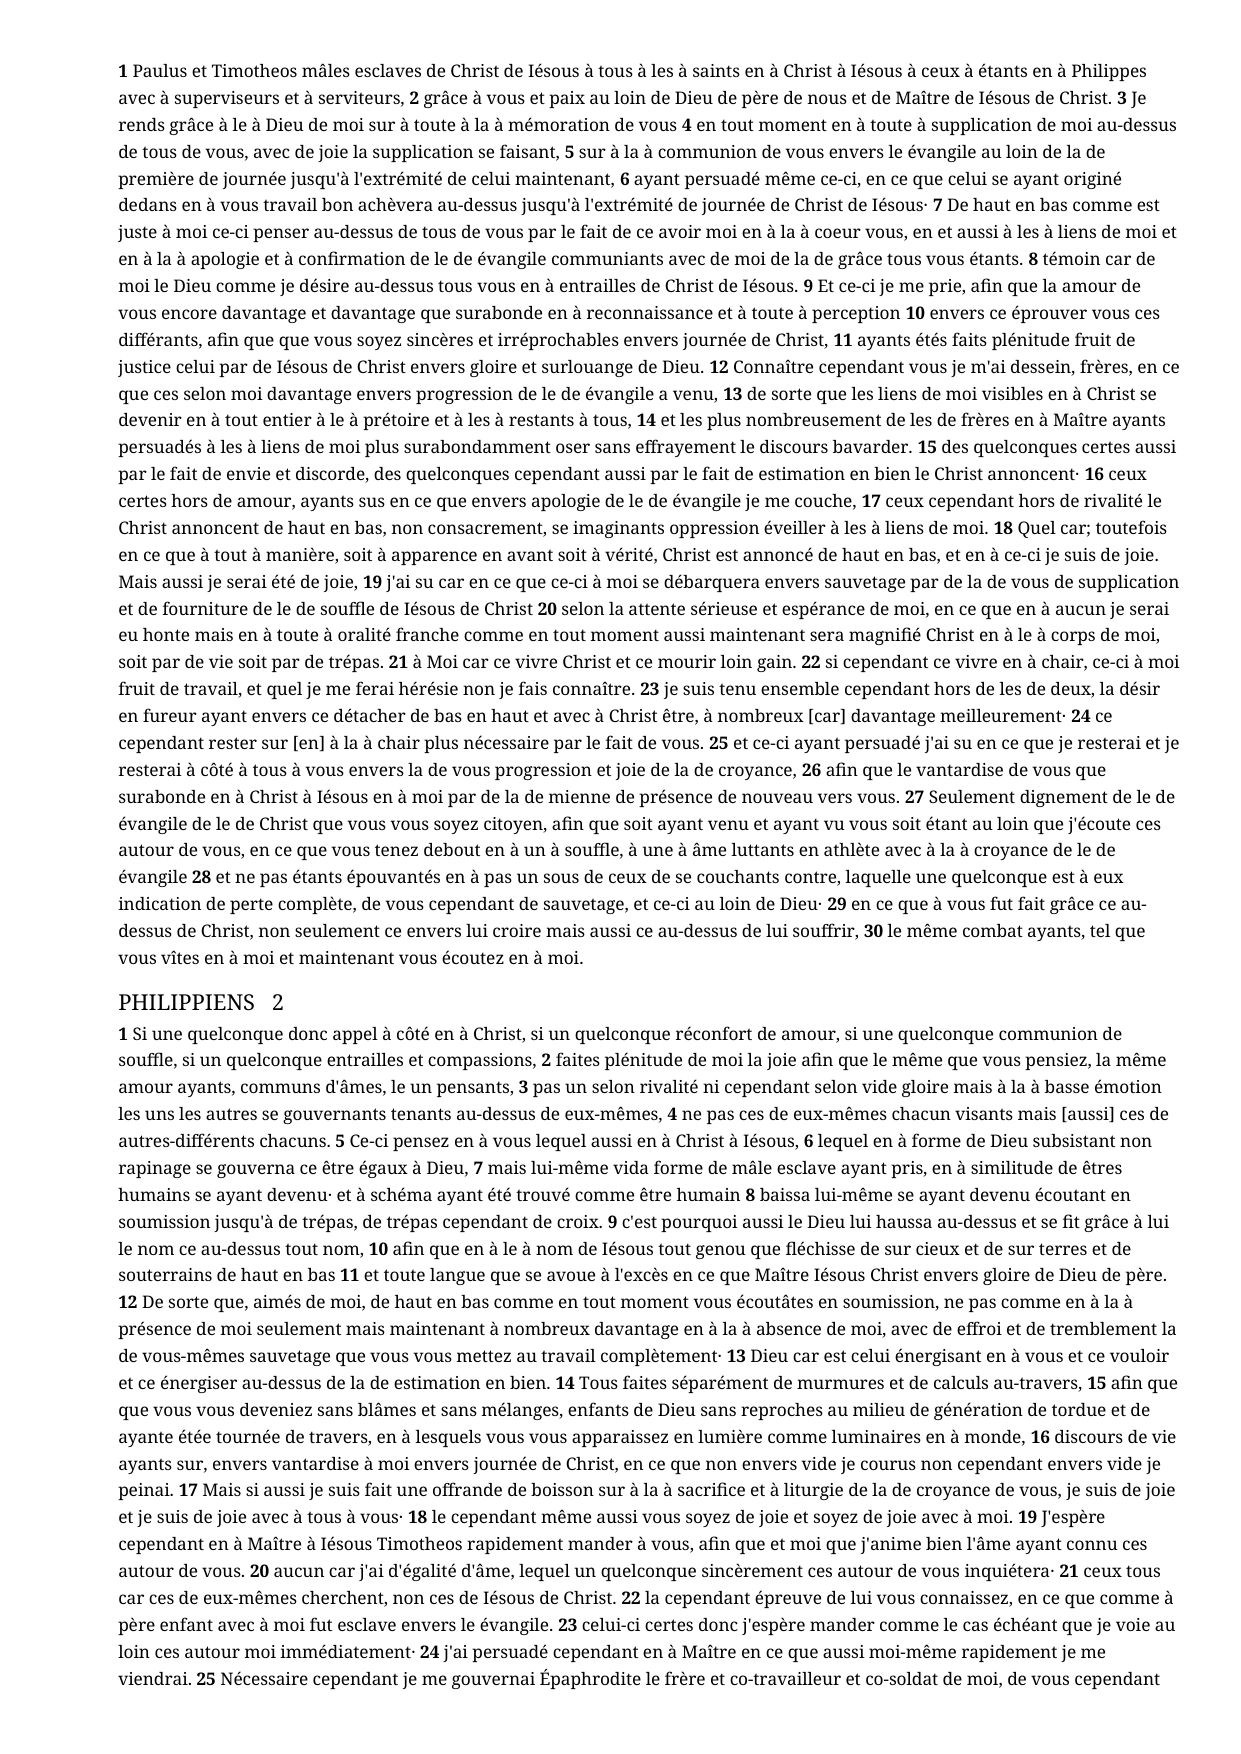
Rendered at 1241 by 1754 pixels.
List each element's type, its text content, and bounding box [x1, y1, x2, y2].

text 1 Paulus et Timotheos mâles esclaves de Christ de Iésous à tous à les à saints en à Christ à Iésous à ceux à étants en à Philippes avec à superviseurs et à serviteurs, 2 grâce à vous et paix au loin de Dieu de père de nous et de Maître de Iésous de Christ. 3 Je rends grâce à le à Dieu de moi sur à toute à la à mémoration de vous 4 en tout moment en à toute à supplication de moi au-dessus de tous de vous, avec de joie la supplication se faisant, 5 sur à la à communion de vous envers le évangile au loin de la de première de journée jusqu'à l'extrémité de celui maintenant, 6 ayant persuadé même ce-ci, en ce que celui se ayant originé dedans en à vous travail bon achèvera au-dessus jusqu'à l'extrémité de journée de Christ de Iésous· 7 De haut en bas comme est juste à moi ce-ci penser au-dessus de tous de vous par le fait de ce avoir moi en à la à coeur vous, en et aussi à les à liens de moi et en à la à apologie et à confirmation de le de évangile communiants avec de moi de la de grâce tous vous étants. 8 témoin car de moi le Dieu comme je désire au-dessus tous vous en à entrailles de Christ de Iésous. 9 Et ce-ci je me prie, afin que la amour de vous encore davantage et davantage que surabonde en à reconnaissance et à toute à perception 10 envers ce éprouver vous ces différants, afin que que vous soyez sincères et irréprochables envers journée de Christ, 11 ayants étés faits plénitude fruit de justice celui par de Iésous de Christ envers gloire et surlouange de Dieu. 12 Connaître cependant vous je m'ai dessein, frères, en ce que ces selon moi davantage envers progression de le de évangile a venu, 13 de sorte que les liens de moi visibles en à Christ se devenir en à tout entier à le à prétoire et à les à restants à tous, 14 et les plus nombreusement de les de frères en à Maître ayants persuadés à les à liens de moi plus surabondamment oser sans effrayement le discours bavarder. 15 des quelconques certes aussi par le fait de envie et discorde, des quelconques cependant aussi par le fait de estimation en bien le Christ annoncent· 16 ceux certes hors de amour, ayants sus en ce que envers apologie de le de évangile je me couche, 17 ceux cependant hors de rivalité le Christ annoncent de haut en bas, non consacrement, se imaginants oppression éveiller à les à liens de moi. 18 Quel car; toutefois en ce que à tout à manière, soit à apparence en avant soit à vérité, Christ est annoncé de haut en bas, et en à ce-ci je suis de joie. Mais aussi je serai été de joie, 19 j'ai su car en ce que ce-ci à moi se débarquera envers sauvetage par de la de vous de supplication et de fourniture de le de souffle de Iésous de Christ 20 selon la attente sérieuse et espérance de moi, en ce que en à aucun je serai eu honte mais en à toute à oralité franche comme en tout moment aussi maintenant sera magnifié Christ en à le à corps de moi, soit par de vie soit par de trépas. 21 à Moi car ce vivre Christ et ce mourir loin gain. 22 si cependant ce vivre en à chair, ce-ci à moi fruit de travail, et quel je me ferai hérésie non je fais connaître. 23 je suis tenu ensemble cependant hors de les de deux, la désir en fureur ayant envers ce détacher de bas en haut et avec à Christ être, à nombreux [car] davantage meilleurement· 24 ce cependant rester sur [en] à la à chair plus nécessaire par le fait de vous. 25 et ce-ci ayant persuadé j'ai su en ce que je resterai et je resterai à côté à tous à vous envers la de vous progression et joie de la de croyance, 26 afin que le vantardise de vous que surabonde en à Christ à Iésous en à moi par de la de mienne de présence de nouveau vers vous. 27 Seulement dignement de le de évangile de le de Christ que vous vous soyez citoyen, afin que soit ayant venu et ayant vu vous soit étant au loin que j'écoute ces autour de vous, en ce que vous tenez debout en à un à souffle, à une à âme luttants en athlète avec à la à croyance de le de évangile 28 et ne pas étants épouvantés en à pas un sous de ceux de se couchants contre, laquelle une quelconque est à eux indication de perte complète, de vous cependant de sauvetage, et ce-ci au loin de Dieu· 29 en ce que à vous fut fait grâce ce au-dessus de Christ, non seulement ce envers lui croire mais aussi ce au-dessus de lui souffrir, 30 le même combat ayants, tel que vous vîtes en à moi et maintenant vous écoutez en à moi. [118, 59, 1181, 969]
text PHILIPPIENS 2 [118, 987, 1181, 1017]
text 1 Si une quelconque donc appel à côté en à Christ, si un quelconque réconfort de amour, si une quelconque communion de souffle, si un quelconque entrailles et compassions, 2 faites plénitude de moi la joie afin que le même que vous pensiez, la même amour ayants, communs d'âmes, le un pensants, 3 pas un selon rivalité ni cependant selon vide gloire mais à la à basse émotion les uns les autres se gouvernants tenants au-dessus de eux-mêmes, 4 ne pas ces de eux-mêmes chacun visants mais [aussi] ces de autres-différents chacuns. 5 Ce-ci pensez en à vous lequel aussi en à Christ à Iésous, 6 lequel en à forme de Dieu subsistant non rapinage se gouverna ce être égaux à Dieu, 7 mais lui-même vida forme de mâle esclave ayant pris, en à similitude de êtres humains se ayant devenu· et à schéma ayant été trouvé comme être humain 8 baissa lui-même se ayant devenu écoutant en soumission jusqu'à de trépas, de trépas cependant de croix. 9 c'est pourquoi aussi le Dieu lui haussa au-dessus et se fit grâce à lui le nom ce au-dessus tout nom, 10 afin que en à le à nom de Iésous tout genou que fléchisse de sur cieux et de sur terres et de souterrains de haut en bas 11 et toute langue que se avoue à l'excès en ce que Maître Iésous Christ envers gloire de Dieu de père. 12 De sorte que, aimés de moi, de haut en bas comme en tout moment vous écoutâtes en soumission, ne pas comme en à la à présence de moi seulement mais maintenant à nombreux davantage en à la à absence de moi, avec de effroi et de tremblement la de vous-mêmes sauvetage que vous vous mettez au travail complètement· 13 Dieu car est celui énergisant en à vous et ce vouloir et ce énergiser au-dessus de la de estimation en bien. 14 Tous faites séparément de murmures et de calculs au-travers, 15 afin que que vous vous deveniez sans blâmes et sans mélanges, enfants de Dieu sans reproches au milieu de génération de tordue et de ayante étée tournée de travers, en à lesquels vous vous apparaissez en lumière comme luminaires en à monde, 16 discours de vie ayants sur, envers vantardise à moi envers journée de Christ, en ce que non envers vide je courus non cependant envers vide je peinai. 17 Mais si aussi je suis fait une offrande de boisson sur à la à sacrifice et à liturgie de la de croyance de vous, je suis de joie et je suis de joie avec à tous à vous· 18 le cependant même aussi vous soyez de joie et soyez de joie avec à moi. 19 J'espère cependant en à Maître à Iésous Timotheos rapidement mander à vous, afin que et moi que j'anime bien l'âme ayant connu ces autour de vous. 20 aucun car j'ai d'égalité d'âme, lequel un quelconque sincèrement ces autour de vous inquiétera· 21 ceux tous car ces de eux-mêmes cherchent, non ces de Iésous de Christ. 22 la cependant épreuve de lui vous connaissez, en ce que comme à père enfant avec à moi fut esclave envers le évangile. 23 celui-ci certes donc j'espère mander comme le cas échéant que je voie au loin ces autour moi immédiatement· 24 j'ai persuadé cependant en à Maître en ce que aussi moi-même rapidement je me viendrai. 25 Nécessaire cependant je me gouvernai Épaphrodite le frère et co-travailleur et co-soldat de moi, de vous cependant [118, 1022, 1181, 1690]
